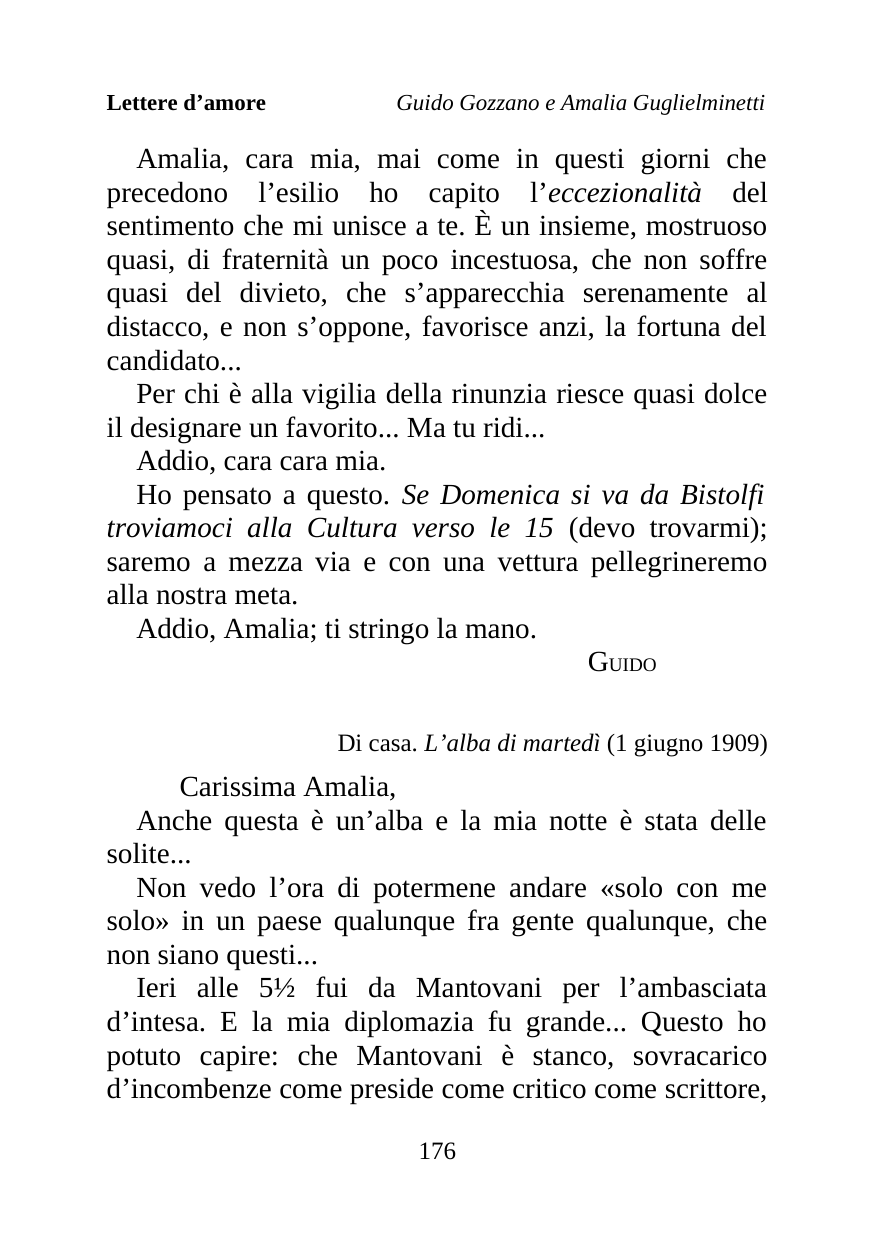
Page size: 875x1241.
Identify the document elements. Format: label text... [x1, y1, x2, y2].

text Anche questa è un’alba e la mia notte è stata delle solite... [106, 803, 768, 870]
text Addio, Amalia; ti stringo la mano. [106, 611, 768, 644]
text Non vedo l’ora di potermene andare «solo con me solo» in un paese qualunque fra gente qualunque, che non siano questi... [106, 870, 768, 971]
text Amalia, cara mia, mai come in questi giorni che precedono l’esilio ho capito l’eccezionalità del sentimento che mi unisce a te. È un insieme, mostruoso quasi, di fraternità un poco incestuosa, che non soffre quasi del divieto, che s’apparecchia serenamente al distacco, e non s’oppone, favorisce anzi, la fortuna del candidato... [106, 141, 768, 376]
text Guido [588, 644, 768, 678]
text Carissima Amalia, [106, 769, 768, 803]
text Addio, cara cara mia. [106, 443, 768, 477]
text Di casa. L’alba di martedì (1 giugno 1909) [106, 728, 768, 757]
text Per chi è alla vigilia della rinunzia riesce quasi dolce il designare un favorito... Ma tu ridi... [106, 376, 768, 443]
text Ho pensato a questo. Se Domenica si va da Bistolfi troviamoci alla Cultura verso le 15 (devo trovarmi); saremo a mezza via e con una vettura pellegrineremo alla nostra meta. [106, 477, 768, 611]
text Ieri alle 5½ fui da Mantovani per l’ambasciata d’intesa. E la mia diplomazia fu grande... Questo ho potuto capire: che Mantovani è stanco, sovracarico d’incombenze come preside come critico come scrittore, [106, 971, 768, 1105]
